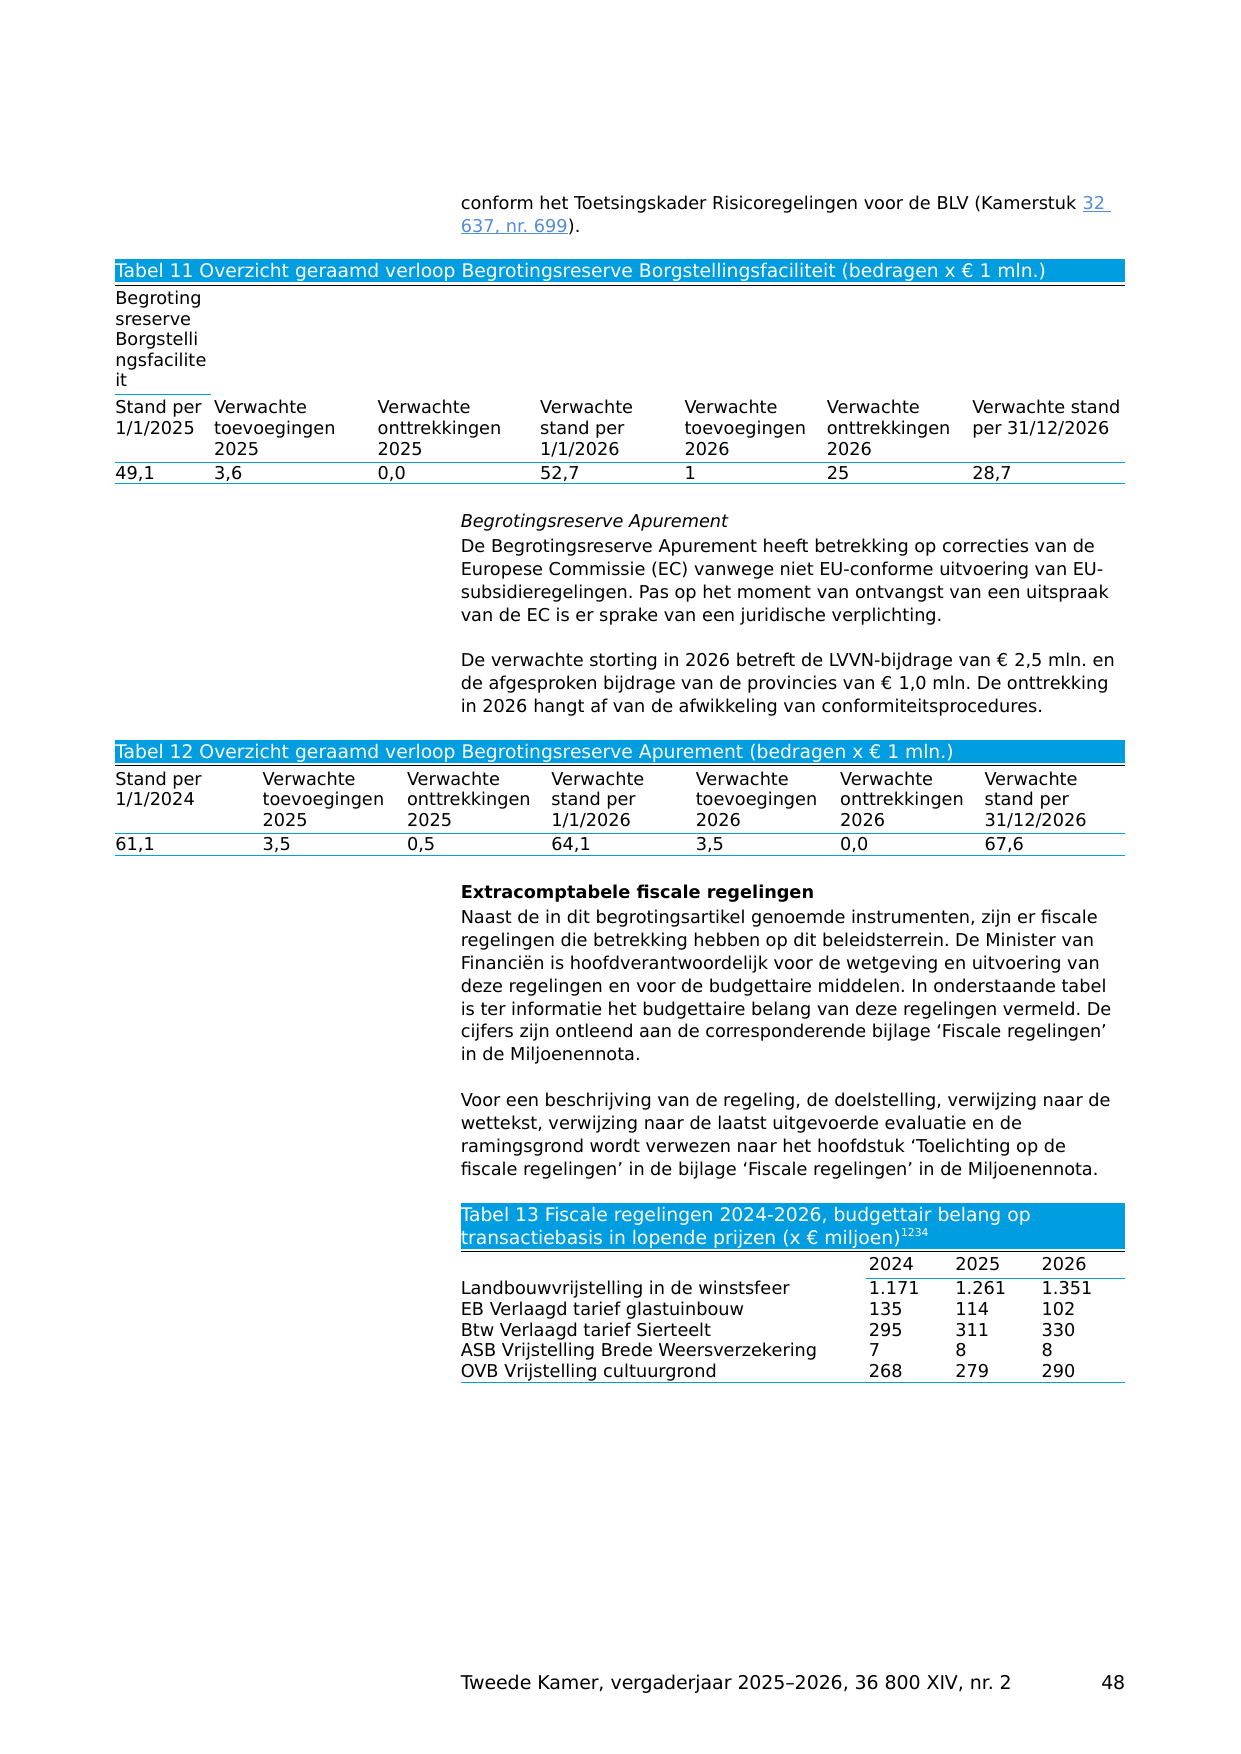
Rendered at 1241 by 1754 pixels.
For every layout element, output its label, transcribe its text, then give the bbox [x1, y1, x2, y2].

table_cell 8 [1039, 1340, 1125, 1361]
table_cell [681, 286, 824, 394]
text Begrotingsreserve Apurement [461, 509, 1125, 532]
table_cell 102 [1039, 1299, 1125, 1319]
table_cell [461, 1252, 866, 1278]
table_cell [824, 286, 969, 394]
table_cell Verwachte stand per 1/1/2026 [537, 394, 681, 462]
table_cell 1.351 [1039, 1279, 1125, 1299]
table_cell Stand per 1/1/2024 [115, 766, 259, 833]
table_cell Verwachte onttrekkingen 2026 [824, 394, 969, 462]
table_cell 268 [866, 1361, 952, 1381]
table_cell 7 [866, 1340, 952, 1361]
table_cell 2024 [866, 1252, 952, 1278]
table_cell 0,0 [375, 463, 537, 483]
table_cell ASB Vrijstelling Brede Weersverzekering [461, 1340, 866, 1361]
text Voor een beschrijving van de regeling, de doelstelling, verwijzing naar de wettekst, verwijzing naar de laatst uitgevoerde evaluatie en de ramingsgrond wordt verwezen naar het hoofdstuk ‘Toelichting op de fiscale regelingen’ in de bijlage ‘Fiscale regelingen’ in de Miljoenennota. [461, 1088, 1125, 1180]
table_cell 114 [952, 1299, 1038, 1319]
table_cell Verwachte toevoegingen 2026 [681, 394, 824, 462]
table_cell EB Verlaagd tarief glastuinbouw [461, 1299, 866, 1319]
table_cell Verwachte stand per 1/1/2026 [548, 766, 693, 833]
table_cell Stand per 1/1/2025 [115, 395, 211, 462]
table_cell Landbouwvrijstelling in de winstsfeer [461, 1278, 866, 1299]
table_cell [537, 286, 681, 394]
table_cell 25 [824, 463, 969, 483]
table_cell Verwachte onttrekkingen 2025 [375, 394, 537, 462]
table_cell 3,6 [211, 463, 374, 483]
table_cell Verwachte toevoegingen 2025 [211, 394, 374, 462]
table_cell 295 [866, 1320, 952, 1340]
table_cell 1.261 [952, 1279, 1038, 1299]
table_cell 290 [1039, 1361, 1125, 1381]
table_cell 3,5 [260, 834, 404, 854]
text De Begrotingsreserve Apurement heeft betrekking op correcties van de Europese Commissie (EC) vanwege niet EU-conforme uitvoering van EU-subsidieregelingen. Pas op het moment van ontvangst van een uitspraak van de EC is er sprake van een juridische verplichting. [461, 534, 1125, 626]
table_cell 1.171 [866, 1279, 952, 1299]
table_cell 135 [866, 1299, 952, 1319]
table_cell Verwachte onttrekkingen 2026 [837, 766, 981, 833]
table_cell 67,6 [981, 834, 1125, 854]
text Extracomptabele fiscale regelingen [461, 880, 1125, 903]
table_cell 0,0 [837, 834, 981, 854]
table_cell Begrotingsreserve Borgstellingsfaciliteit [115, 286, 211, 394]
table_cell 279 [952, 1361, 1038, 1381]
text conform het Toetsingskader Risicoregelingen voor de BLV (Kamerstuk 32 637, nr. 699). [461, 191, 1125, 237]
table_cell [211, 286, 374, 394]
table_cell 52,7 [537, 463, 681, 483]
table_cell 2025 [952, 1252, 1038, 1278]
table_cell [969, 286, 1125, 394]
table_cell OVB Vrijstelling cultuurgrond [461, 1361, 866, 1381]
table_cell Verwachte toevoegingen 2025 [260, 766, 404, 833]
table_cell 0,5 [404, 834, 548, 854]
table_cell 8 [952, 1340, 1038, 1361]
table_cell Verwachte stand per 31/12/2026 [981, 766, 1125, 833]
table_cell 49,1 [115, 463, 211, 483]
table_cell Verwachte onttrekkingen 2025 [404, 766, 548, 833]
table_cell 1 [681, 463, 824, 483]
table_cell 3,5 [693, 834, 837, 854]
table_cell Verwachte toevoegingen 2026 [693, 766, 837, 833]
text De verwachte storting in 2026 betreft de LVVN-bijdrage van € 2,5 mln. en de afgesproken bijdrage van de provincies van € 1,0 mln. De onttrekking in 2026 hangt af van de afwikkeling van conformiteitsprocedures. [461, 648, 1125, 717]
table_cell 311 [952, 1320, 1038, 1340]
text Naast de in dit begrotingsartikel genoemde instrumenten, zijn er fiscale regelingen die betrekking hebben op dit beleidsterrein. De Minister van Financiën is hoofdverantwoordelijk voor de wetgeving en uitvoering van deze regelingen en voor de budgettaire middelen. In onderstaande tabel is ter informatie het budgettaire belang van deze regelingen vermeld. De cijfers zijn ontleend aan de corresponderende bijlage ‘Fiscale regelingen’ in de Miljoenennota. [461, 905, 1125, 1065]
table_cell 2026 [1039, 1252, 1125, 1278]
table_cell 28,7 [969, 463, 1125, 483]
table_cell 61,1 [115, 834, 259, 854]
table_cell Btw Verlaagd tarief Sierteelt [461, 1320, 866, 1340]
table_cell [375, 286, 537, 394]
table_cell 64,1 [548, 834, 693, 854]
table_cell 330 [1039, 1320, 1125, 1340]
table_cell Verwachte stand per 31/12/2026 [969, 394, 1125, 462]
